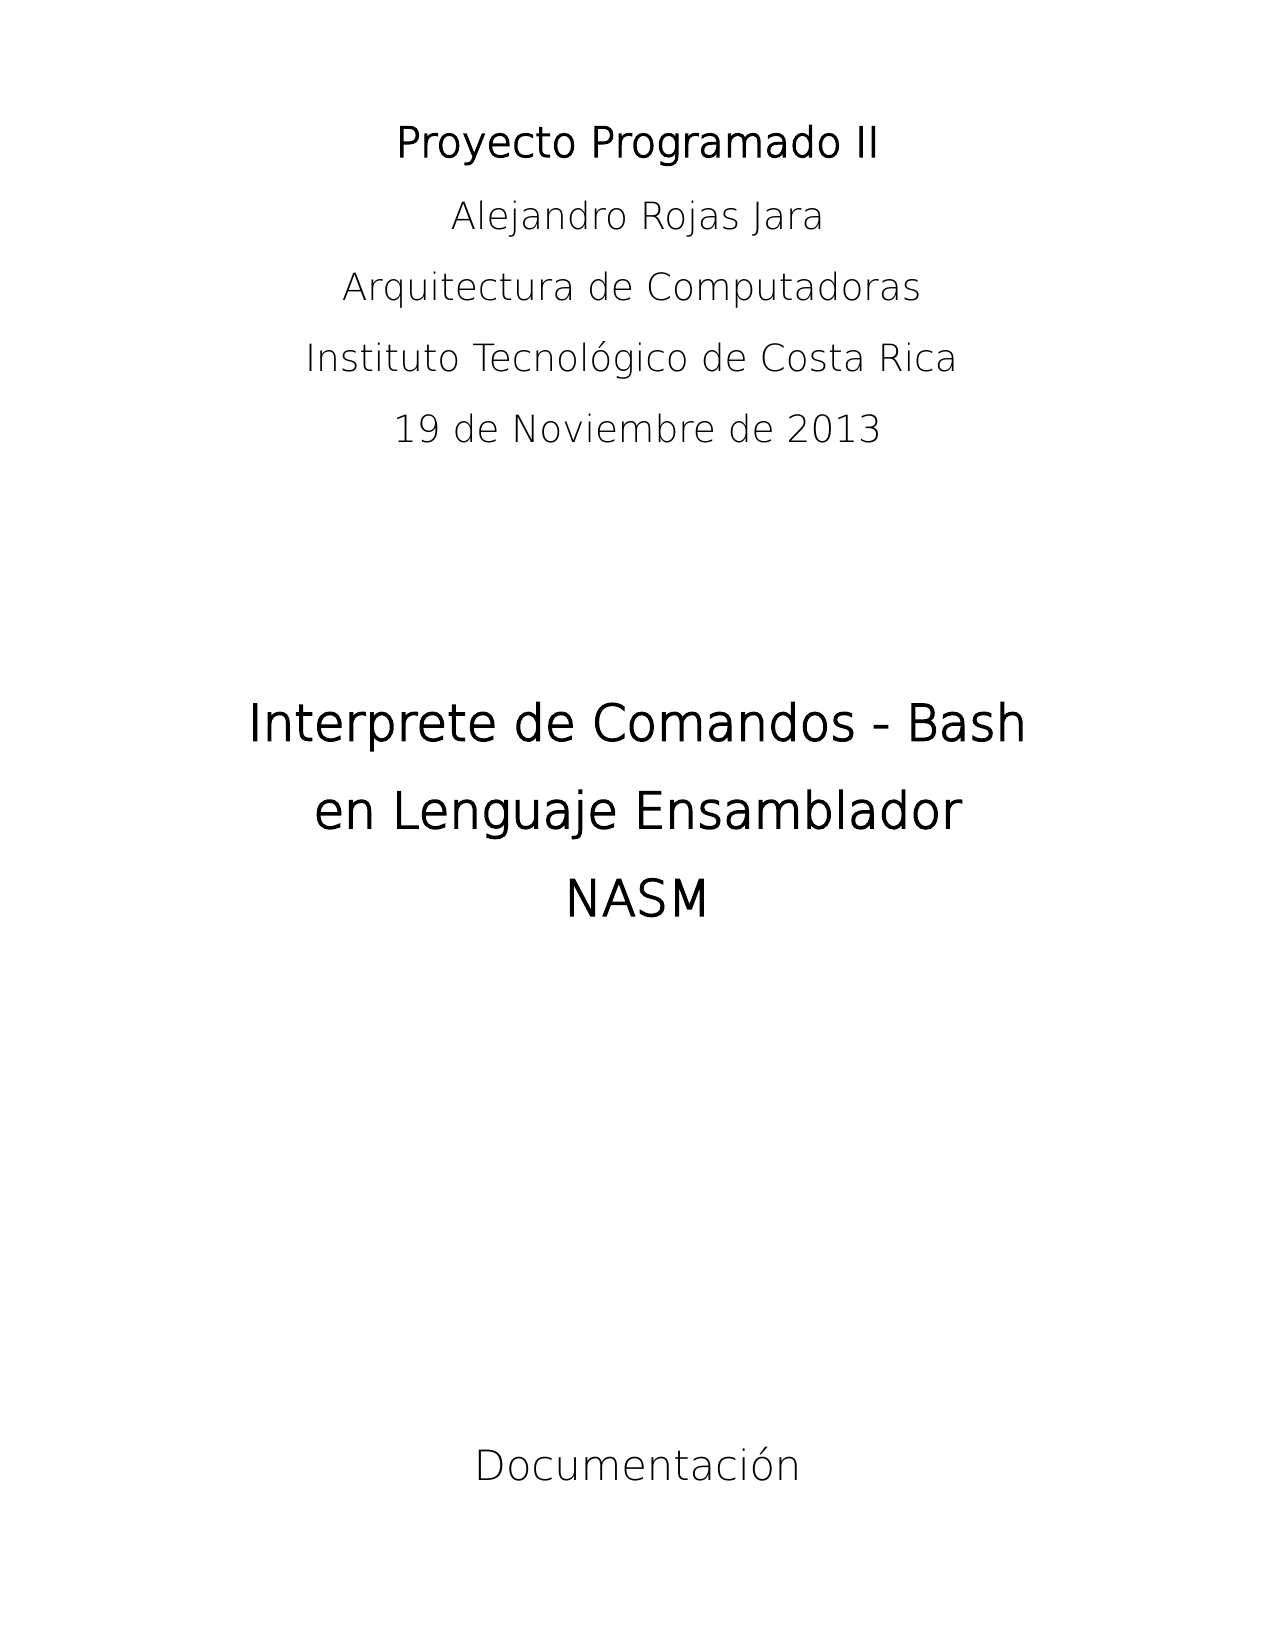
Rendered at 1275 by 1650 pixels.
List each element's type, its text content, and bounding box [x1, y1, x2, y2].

text Proyecto Programado II [118, 118, 1157, 167]
text Instituto Tecnológico de Costa Rica [118, 337, 1157, 380]
text NASM [118, 869, 1157, 927]
text Alejandro Rojas Jara [118, 195, 1157, 238]
text en Lenguaje Ensamblador [118, 782, 1157, 840]
text 19 de Noviembre de 2013 [118, 407, 1157, 451]
text Arquitectura de Computadoras [118, 266, 1157, 309]
text Documentación [118, 1442, 1157, 1490]
text Interprete de Comandos - Bash [118, 694, 1157, 752]
